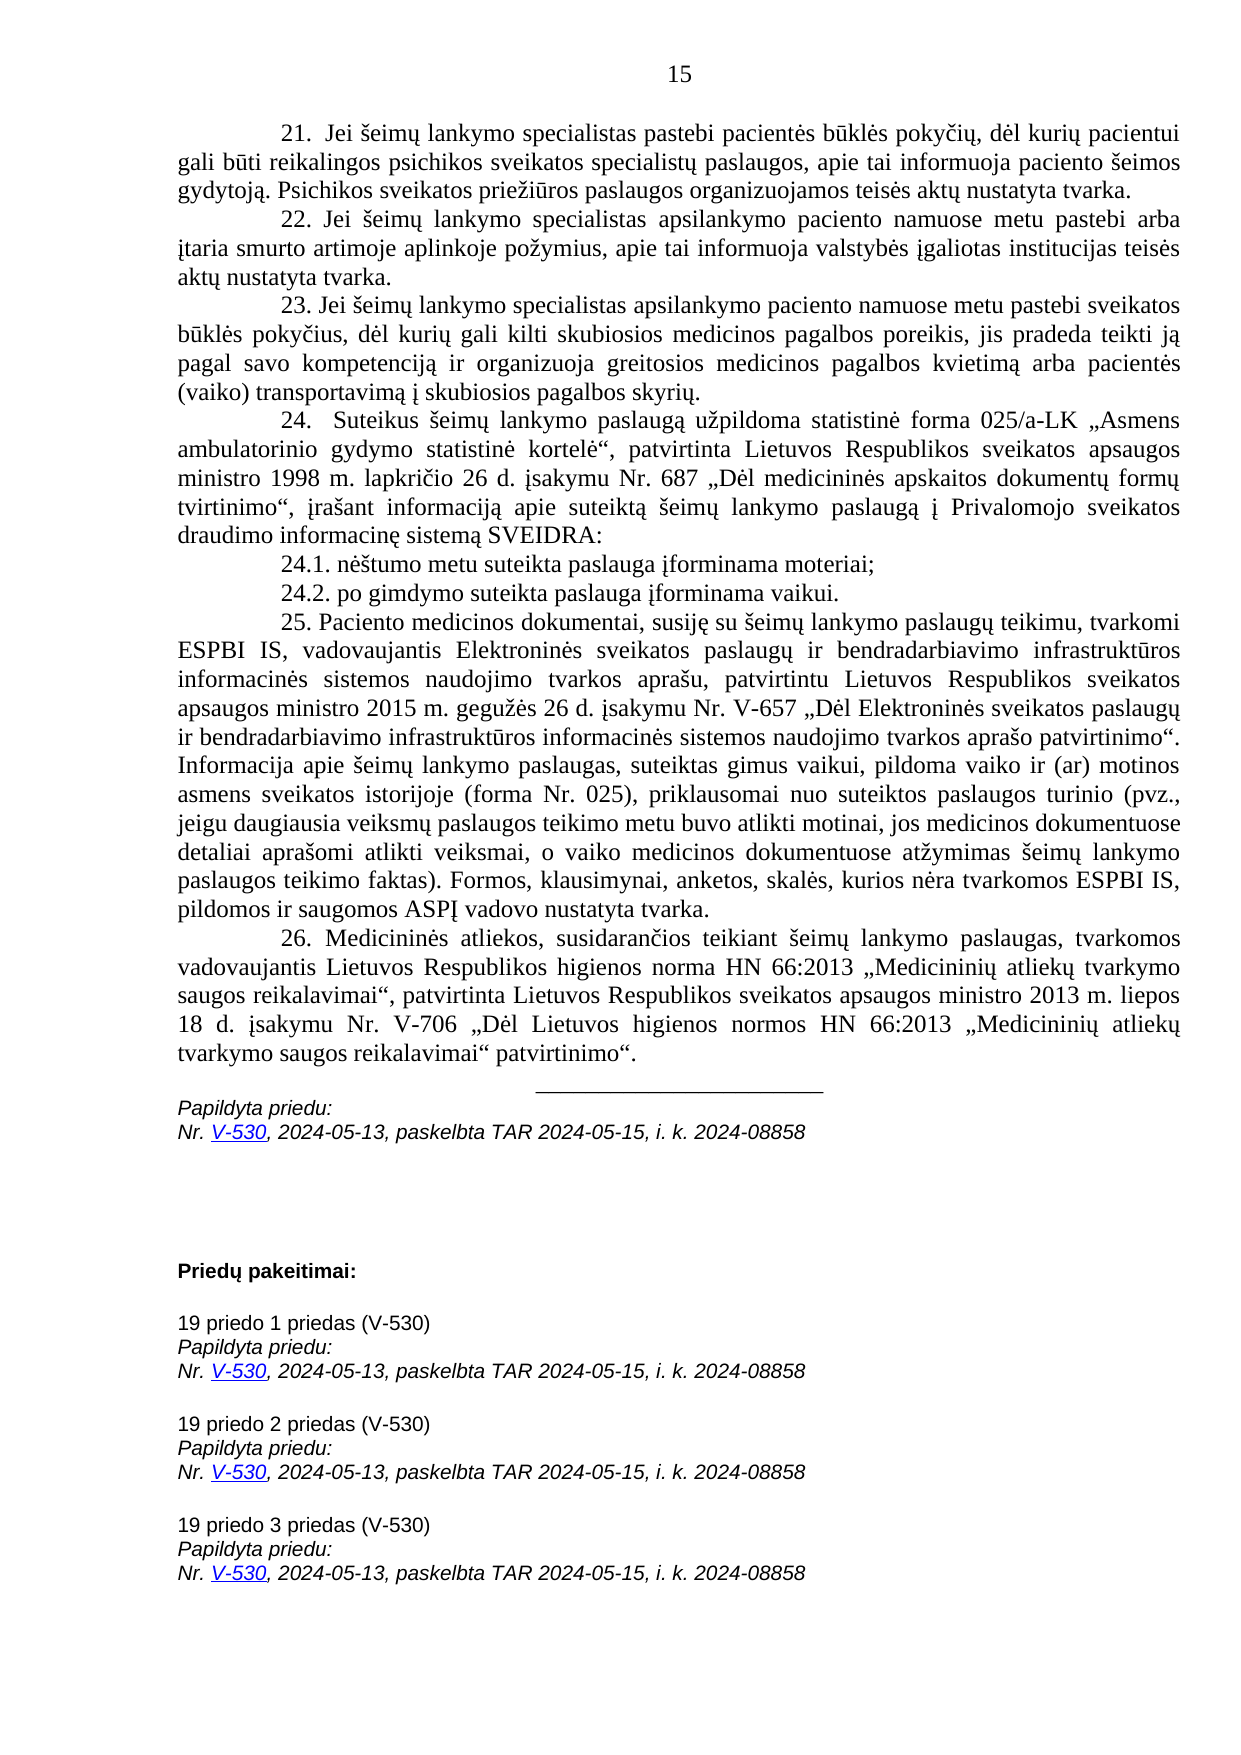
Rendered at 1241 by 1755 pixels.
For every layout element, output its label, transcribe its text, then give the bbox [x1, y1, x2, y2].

text Papildyta priedu: [177, 1096, 1181, 1119]
text 23. Jei šeimų lankymo specialistas apsilankymo paciento namuose metu pastebi sveikatos būklės pokyčius, dėl kurių gali kilti skubiosios medicinos pagalbos poreikis, jis pradeda teikti ją pagal savo kompetenciją ir organizuoja greitosios medicinos pagalbos kvietimą arba pacientės (vaiko) transportavimą į skubiosios pagalbos skyrių. [177, 291, 1181, 406]
text Papildyta priedu: [177, 1335, 1181, 1359]
text Nr. V-530, 2024-05-13, paskelbta TAR 2024-05-15, i. k. 2024-08858 [177, 1560, 1181, 1584]
text 19 priedo 1 priedas (V-530) [177, 1311, 1181, 1335]
text Priedų pakeitimai: [177, 1258, 1181, 1282]
text Nr. V-530, 2024-05-13, paskelbta TAR 2024-05-15, i. k. 2024-08858 [177, 1460, 1181, 1484]
text 19 priedo 2 priedas (V-530) [177, 1412, 1181, 1436]
text Papildyta priedu: [177, 1536, 1181, 1560]
text Papildyta priedu: [177, 1436, 1181, 1460]
text Nr. V-530, 2024-05-13, paskelbta TAR 2024-05-15, i. k. 2024-08858 [177, 1359, 1181, 1383]
text Nr. V-530, 2024-05-13, paskelbta TAR 2024-05-15, i. k. 2024-08858 [177, 1119, 1181, 1143]
text 19 priedo 3 priedas (V-530) [177, 1512, 1181, 1536]
text 25. Paciento medicinos dokumentai, susiję su šeimų lankymo paslaugų teikimu, tvarkomi ESPBI IS, vadovaujantis Elektroninės sveikatos paslaugų ir bendradarbiavimo infrastruktūros informacinės sistemos naudojimo tvarkos aprašu, patvirtintu Lietuvos Respublikos sveikatos apsaugos ministro 2015 m. gegužės 26 d. įsakymu Nr. V-657 „Dėl Elektroninės sveikatos paslaugų ir bendradarbiavimo infrastruktūros informacinės sistemos naudojimo tvarkos aprašo patvirtinimo“. Informacija apie šeimų lankymo paslaugas, suteiktas gimus vaikui, pildoma vaiko ir (ar) motinos asmens sveikatos istorijoje (forma Nr. 025), priklausomai nuo suteiktos paslaugos turinio (pvz., jeigu daugiausia veiksmų paslaugos teikimo metu buvo atlikti motinai, jos medicinos dokumentuose detaliai aprašomi atlikti veiksmai, o vaiko medicinos dokumentuose atžymimas šeimų lankymo paslaugos teikimo faktas). Formos, klausimynai, anketos, skalės, kurios nėra tvarkomos ESPBI IS, pildomos ir saugomos ASPĮ vadovo nustatyta tvarka. [177, 607, 1181, 923]
text 24. Suteikus šeimų lankymo paslaugą užpildoma statistinė forma 025/a-LK „Asmens ambulatorinio gydymo statistinė kortelė“, patvirtinta Lietuvos Respublikos sveikatos apsaugos ministro 1998 m. lapkričio 26 d. įsakymu Nr. 687 „Dėl medicininės apskaitos dokumentų formų tvirtinimo“, įrašant informaciją apie suteiktą šeimų lankymo paslaugą į Privalomojo sveikatos draudimo informacinę sistemą SVEIDRA: [177, 406, 1181, 549]
text 24.2. po gimdymo suteikta paslauga įforminama vaikui. [177, 578, 1181, 607]
text 22. Jei šeimų lankymo specialistas apsilankymo paciento namuose metu pastebi arba įtaria smurto artimoje aplinkoje požymius, apie tai informuoja valstybės įgaliotas institucijas teisės aktų nustatyta tvarka. [177, 204, 1181, 291]
text _______________________ [177, 1067, 1181, 1096]
text 21. Jei šeimų lankymo specialistas pastebi pacientės būklės pokyčių, dėl kurių pacientui gali būti reikalingos psichikos sveikatos specialistų paslaugos, apie tai informuoja paciento šeimos gydytoją. Psichikos sveikatos priežiūros paslaugos organizuojamos teisės aktų nustatyta tvarka. [177, 118, 1181, 204]
text 24.1. nėštumo metu suteikta paslauga įforminama moteriai; [177, 549, 1181, 578]
text 26. Medicininės atliekos, susidarančios teikiant šeimų lankymo paslaugas, tvarkomos vadovaujantis Lietuvos Respublikos higienos norma HN 66:2013 „Medicininių atliekų tvarkymo saugos reikalavimai“, patvirtinta Lietuvos Respublikos sveikatos apsaugos ministro 2013 m. liepos 18 d. įsakymu Nr. V-706 „Dėl Lietuvos higienos normos HN 66:2013 „Medicininių atliekų tvarkymo saugos reikalavimai“ patvirtinimo“. [177, 923, 1181, 1067]
